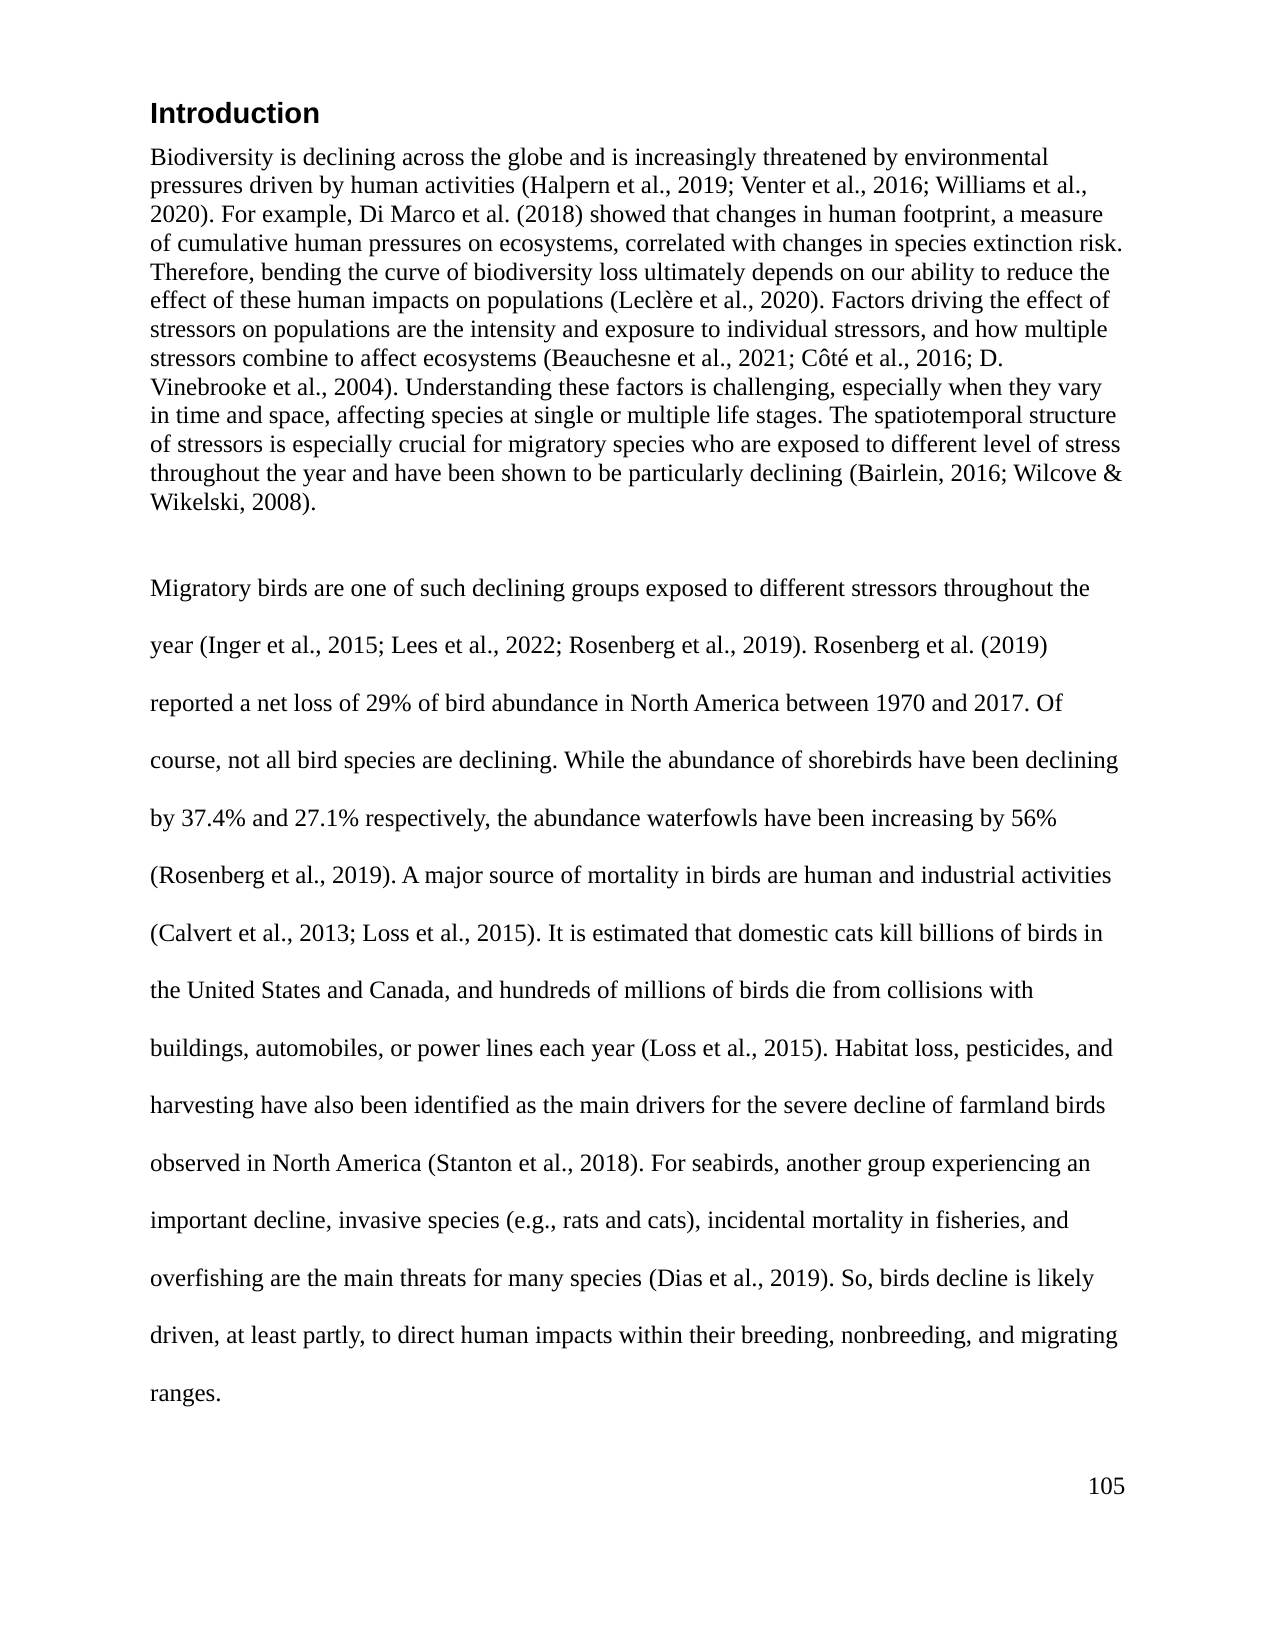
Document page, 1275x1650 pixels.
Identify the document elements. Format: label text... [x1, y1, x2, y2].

text Biodiversity is declining across the globe and is increasingly threatened by environmental pressures driven by human activities (Halpern et al., 2019; Venter et al., 2016; Williams et al., 2020). For example, Di Marco et al. (2018) showed that changes in human footprint, a measure of cumulative human pressures on ecosystems, correlated with changes in species extinction risk. Therefore, bending the curve of biodiversity loss ultimately depends on our ability to reduce the effect of these human impacts on populations (Leclère et al., 2020). Factors driving the effect of stressors on populations are the intensity and exposure to individual stressors, and how multiple stressors combine to affect ecosystems (Beauchesne et al., 2021; Côté et al., 2016; D. Vinebrooke et al., 2004). Understanding these factors is challenging, especially when they vary in time and space, affecting species at single or multiple life stages. The spatiotemporal structure of stressors is especially crucial for migratory species who are exposed to different level of stress throughout the year and have been shown to be particularly declining (Bairlein, 2016; Wilcove & Wikelski, 2008). [150, 142, 1125, 516]
text Migratory birds are one of such declining groups exposed to different stressors throughout the year (Inger et al., 2015; Lees et al., 2022; Rosenberg et al., 2019). Rosenberg et al. (2019) reported a net loss of 29% of bird abundance in North America between 1970 and 2017. Of course, not all bird species are declining. While the abundance of shorebirds have been declining by 37.4% and 27.1% respectively, the abundance waterfowls have been increasing by 56% (Rosenberg et al., 2019). A major source of mortality in birds are human and industrial activities (Calvert et al., 2013; Loss et al., 2015). It is estimated that domestic cats kill billions of birds in the United States and Canada, and hundreds of millions of birds die from collisions with buildings, automobiles, or power lines each year (Loss et al., 2015). Habitat loss, pesticides, and harvesting have also been identified as the main drivers for the severe decline of farmland birds observed in North America (Stanton et al., 2018). For seabirds, another group experiencing an important decline, invasive species (e.g., rats and cats), incidental mortality in fisheries, and overfishing are the main threats for many species (Dias et al., 2019). So, birds decline is likely driven, at least partly, to direct human impacts within their breeding, nonbreeding, and migrating ranges. [150, 573, 1125, 1407]
subtitle Introduction [150, 96, 1125, 129]
